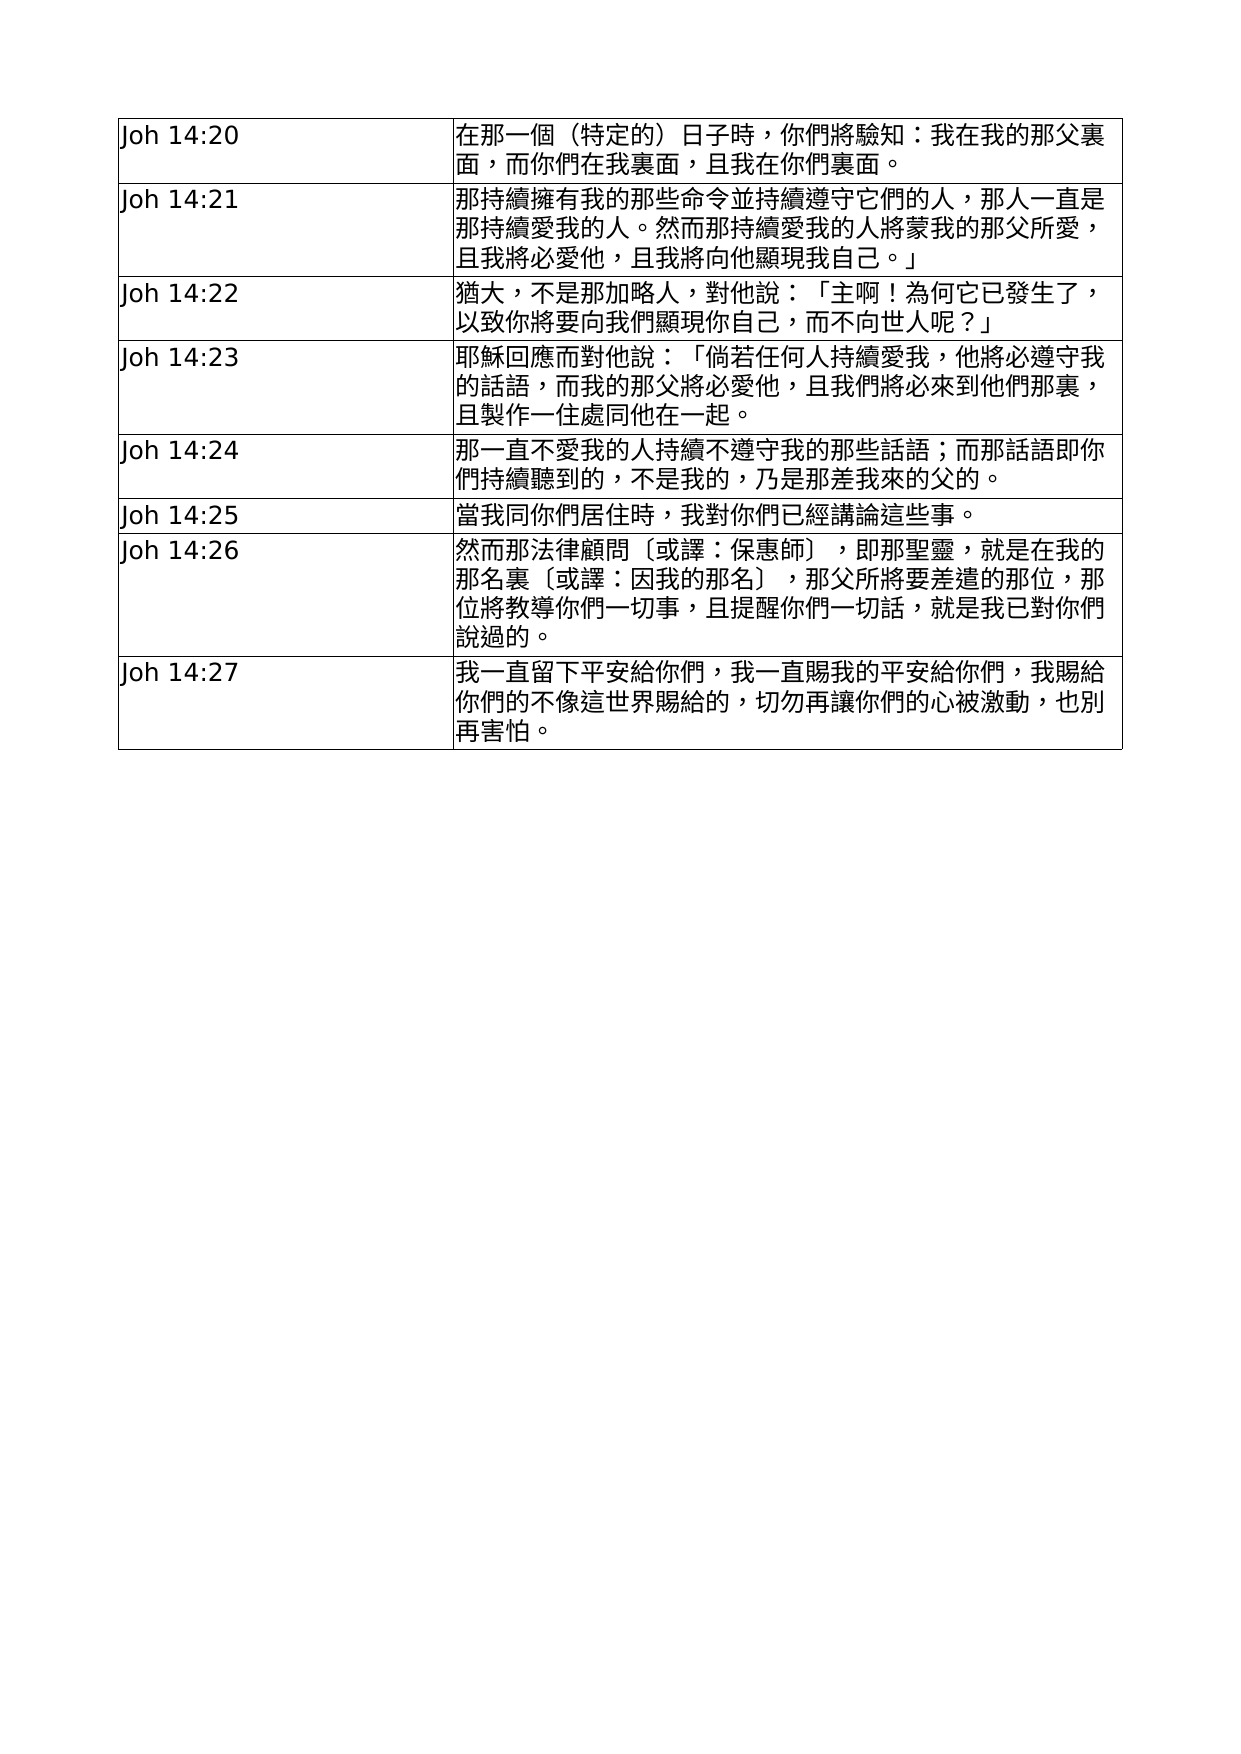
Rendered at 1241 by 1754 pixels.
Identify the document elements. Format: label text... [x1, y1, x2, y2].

table_cell Joh 14:27 [119, 657, 453, 749]
table_cell Joh 14:24 [119, 435, 453, 498]
table_cell Joh 14:20 [119, 119, 453, 182]
table_cell Joh 14:25 [119, 499, 453, 533]
table_cell 在那一個（特定的）日子時，你們將驗知：我在我的那父裏面，而你們在我裏面，且我在你們裏面。 [454, 119, 1122, 182]
table_cell 那持續擁有我的那些命令並持續遵守它們的人，那人一直是那持續愛我的人。然而那持續愛我的人將蒙我的那父所愛，且我將必愛他，且我將向他顯現我自己。」 [454, 184, 1122, 276]
table_cell Joh 14:26 [119, 534, 453, 656]
table_cell 猶大，不是那加略人，對他說：「主啊！為何它已發生了，以致你將要向我們顯現你自己，而不向世人呢？」 [454, 277, 1122, 340]
table_cell 我一直留下平安給你們，我一直賜我的平安給你們，我賜給你們的不像這世界賜給的，切勿再讓你們的心被激動，也別再害怕。 [454, 657, 1122, 749]
table_cell 那一直不愛我的人持續不遵守我的那些話語；而那話語即你們持續聽到的，不是我的，乃是那差我來的父的。 [454, 435, 1122, 498]
table_cell Joh 14:22 [119, 277, 453, 340]
table_cell Joh 14:23 [119, 341, 453, 433]
table_cell Joh 14:21 [119, 184, 453, 276]
table_cell 耶穌回應而對他說：「倘若任何人持續愛我，他將必遵守我的話語，而我的那父將必愛他，且我們將必來到他們那裏，且製作一住處同他在一起。 [454, 341, 1122, 433]
table_cell 當我同你們居住時，我對你們已經講論這些事。 [454, 499, 1122, 533]
table_cell 然而那法律顧問〔或譯：保惠師〕，即那聖靈，就是在我的那名裏〔或譯：因我的那名〕，那父所將要差遣的那位，那位將教導你們一切事，且提醒你們一切話，就是我已對你們說過的。 [454, 534, 1122, 656]
